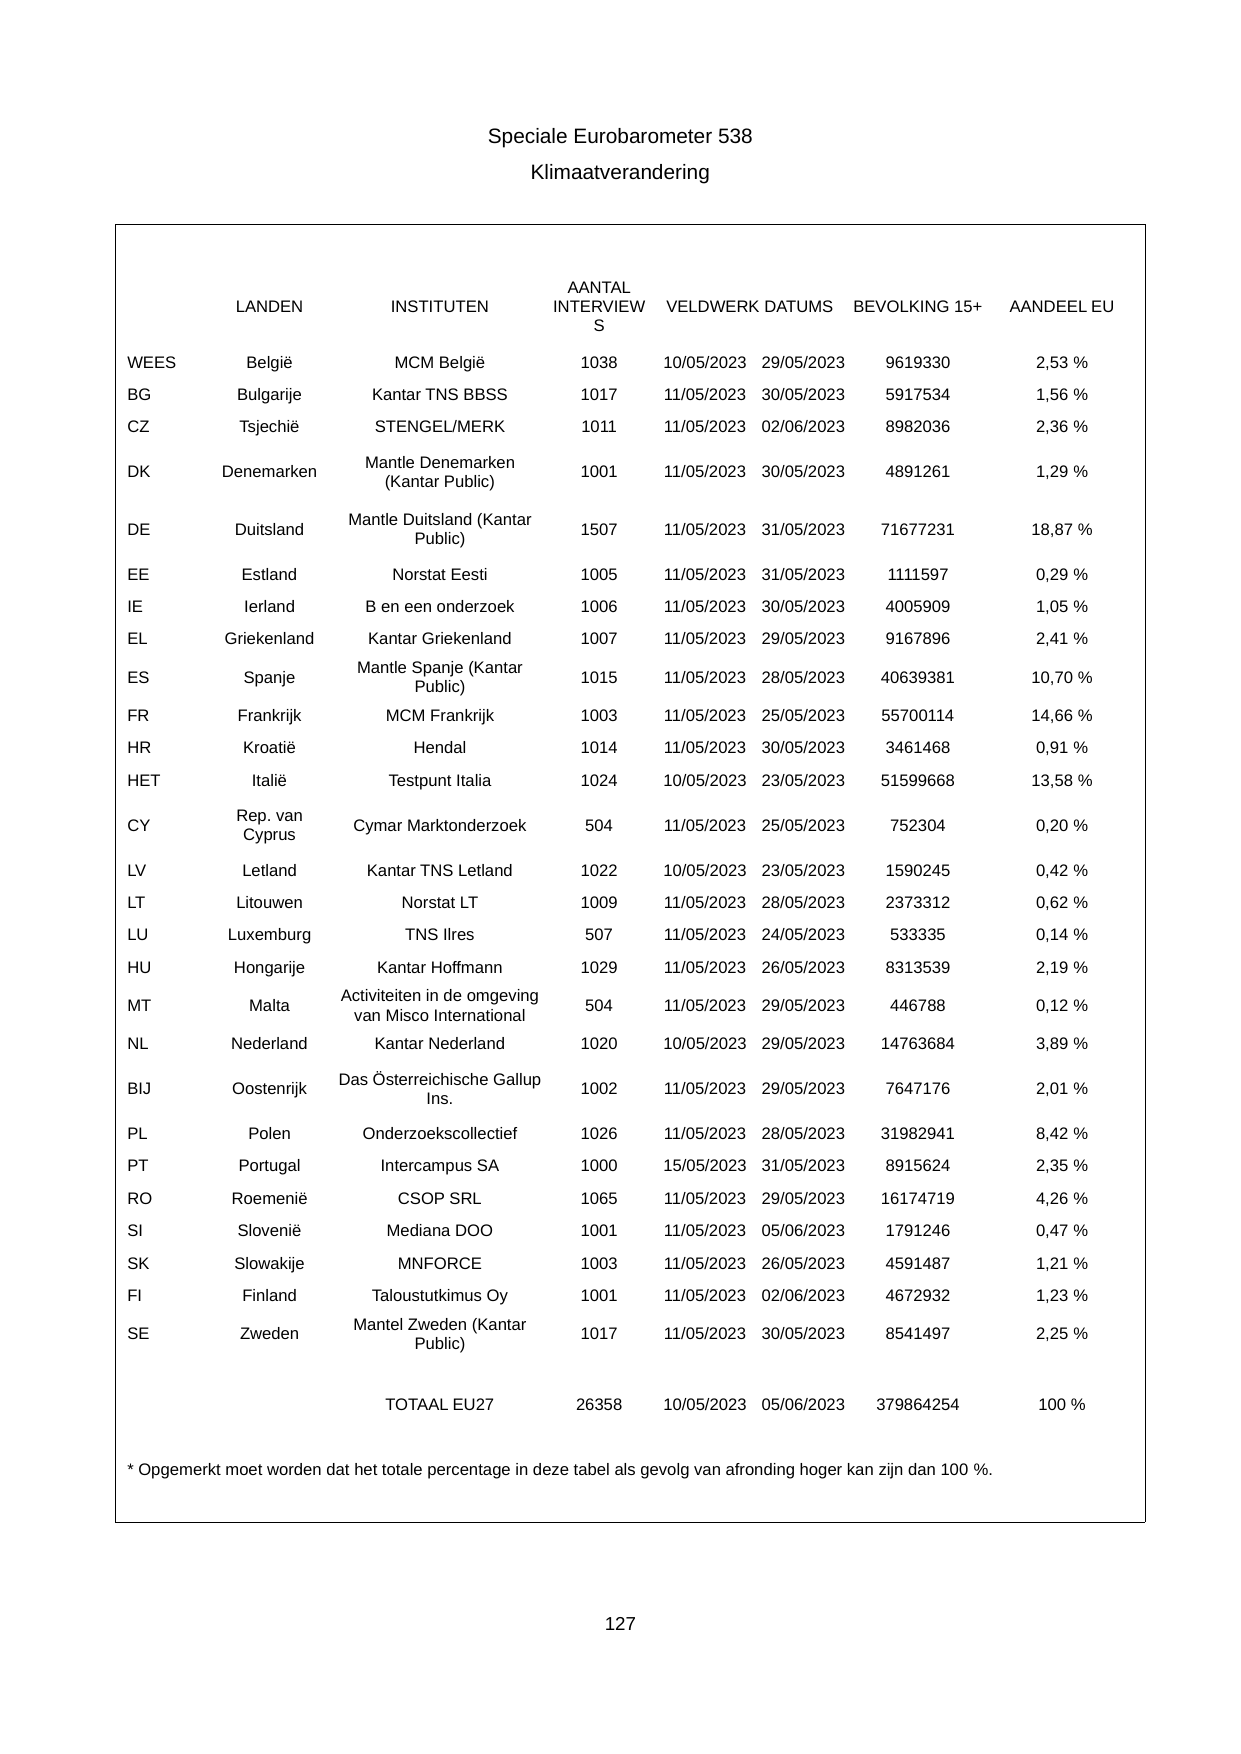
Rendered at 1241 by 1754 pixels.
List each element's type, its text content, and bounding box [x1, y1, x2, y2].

table_cell 1024 [546, 764, 651, 796]
table_header LANDEN [206, 267, 333, 346]
table_cell [546, 1356, 651, 1388]
table_header INSTITUTEN [333, 267, 546, 346]
table_cell 4005909 [848, 590, 988, 623]
table_cell [758, 1356, 848, 1388]
table_cell 8982036 [848, 411, 988, 443]
table_cell 11/05/2023 [651, 1215, 758, 1247]
table_cell 10/05/2023 [651, 346, 758, 378]
table_cell Letland [206, 854, 333, 886]
table_cell Mantle Denemarken (Kantar Public) [333, 443, 546, 500]
table_cell Mantle Duitsland (Kantar Public) [333, 500, 546, 558]
table_cell [651, 1356, 758, 1388]
table_cell SI [124, 1215, 206, 1247]
table_cell HR [124, 732, 206, 764]
table_cell 1001 [546, 443, 651, 500]
table_cell Finland [206, 1279, 333, 1312]
table_cell TNS Ilres [333, 919, 546, 951]
table_cell 11/05/2023 [651, 699, 758, 732]
table_cell 1,29 % [988, 443, 1136, 500]
table_cell Luxemburg [206, 919, 333, 951]
table_cell [124, 1356, 206, 1388]
table_cell Griekenland [206, 623, 333, 655]
table_cell 29/05/2023 [758, 1182, 848, 1214]
table_cell 2,35 % [988, 1150, 1136, 1182]
table_cell 1001 [546, 1279, 651, 1312]
table_cell TOTAAL EU27 [333, 1388, 546, 1421]
table_cell 13,58 % [988, 764, 1136, 796]
table_cell 1038 [546, 346, 651, 378]
table_cell 0,12 % [988, 983, 1136, 1027]
table_cell België [206, 346, 333, 378]
table_cell 5917534 [848, 378, 988, 411]
table_cell 26/05/2023 [758, 951, 848, 983]
table_cell EE [124, 558, 206, 590]
table_cell Mantle Spanje (Kantar Public) [333, 655, 546, 699]
table_cell Kantar Nederland [333, 1028, 546, 1060]
table_cell 29/05/2023 [758, 1028, 848, 1060]
table_cell [758, 1421, 848, 1453]
table_cell MCM België [333, 346, 546, 378]
table_cell 11/05/2023 [651, 378, 758, 411]
table_cell 31/05/2023 [758, 1150, 848, 1182]
table_cell Cymar Marktonderzoek [333, 796, 546, 854]
table_cell 11/05/2023 [651, 732, 758, 764]
table_cell Onderzoekscollectief [333, 1117, 546, 1150]
table_cell 9619330 [848, 346, 988, 378]
table_cell 29/05/2023 [758, 1060, 848, 1117]
table_cell Nederland [206, 1028, 333, 1060]
table_cell Kantar TNS Letland [333, 854, 546, 886]
table_cell DK [124, 443, 206, 500]
table_cell STENGEL/MERK [333, 411, 546, 443]
table_cell Italië [206, 764, 333, 796]
table_cell 3461468 [848, 732, 988, 764]
table_cell 1017 [546, 378, 651, 411]
table_cell 1005 [546, 558, 651, 590]
table_cell 0,42 % [988, 854, 1136, 886]
table_cell 30/05/2023 [758, 590, 848, 623]
table_cell 02/06/2023 [758, 411, 848, 443]
table_cell 0,20 % [988, 796, 1136, 854]
table_cell Hendal [333, 732, 546, 764]
table_cell 2373312 [848, 886, 988, 918]
table_cell EL [124, 623, 206, 655]
table_cell Norstat LT [333, 886, 546, 918]
table_cell 05/06/2023 [758, 1215, 848, 1247]
table_cell 3,89 % [988, 1028, 1136, 1060]
table_cell 11/05/2023 [651, 443, 758, 500]
table_cell 26358 [546, 1388, 651, 1421]
table_cell 11/05/2023 [651, 590, 758, 623]
table_cell 28/05/2023 [758, 886, 848, 918]
table_cell Frankrijk [206, 699, 333, 732]
table_cell 23/05/2023 [758, 854, 848, 886]
table_cell 05/06/2023 [758, 1388, 848, 1421]
table_cell 0,14 % [988, 919, 1136, 951]
table_cell 31/05/2023 [758, 558, 848, 590]
table_cell Intercampus SA [333, 1150, 546, 1182]
table_cell 15/05/2023 [651, 1150, 758, 1182]
table_cell 30/05/2023 [758, 1312, 848, 1356]
table_cell Kantar TNS BBSS [333, 378, 546, 411]
table_cell 16174719 [848, 1182, 988, 1214]
table_cell 1590245 [848, 854, 988, 886]
table_header [124, 267, 206, 346]
table_header AANTAL INTERVIEWS [546, 267, 651, 346]
table_cell [988, 1421, 1136, 1453]
table_cell Polen [206, 1117, 333, 1150]
table_cell RO [124, 1182, 206, 1214]
table_cell [206, 1421, 333, 1453]
table_cell [988, 1356, 1136, 1388]
table_cell 14,66 % [988, 699, 1136, 732]
table_cell Testpunt Italia [333, 764, 546, 796]
table_cell [206, 1356, 333, 1388]
table_cell 31/05/2023 [758, 500, 848, 558]
table_cell PL [124, 1117, 206, 1150]
table_cell 1007 [546, 623, 651, 655]
table_cell LT [124, 886, 206, 918]
table_cell 1029 [546, 951, 651, 983]
table_cell 2,01 % [988, 1060, 1136, 1117]
table_cell 504 [546, 796, 651, 854]
table_cell 11/05/2023 [651, 1312, 758, 1356]
table_cell 11/05/2023 [651, 411, 758, 443]
table_cell 10/05/2023 [651, 854, 758, 886]
table_cell 28/05/2023 [758, 655, 848, 699]
table_cell Bulgarije [206, 378, 333, 411]
table_cell 28/05/2023 [758, 1117, 848, 1150]
table_cell 11/05/2023 [651, 1182, 758, 1214]
table_cell Denemarken [206, 443, 333, 500]
table_cell 0,62 % [988, 886, 1136, 918]
table_cell 2,25 % [988, 1312, 1136, 1356]
table_cell 2,36 % [988, 411, 1136, 443]
table_cell CZ [124, 411, 206, 443]
table_cell 29/05/2023 [758, 623, 848, 655]
table_cell 11/05/2023 [651, 655, 758, 699]
table_cell 0,47 % [988, 1215, 1136, 1247]
table_cell 30/05/2023 [758, 378, 848, 411]
table_cell FR [124, 699, 206, 732]
table_cell 24/05/2023 [758, 919, 848, 951]
table_cell PT [124, 1150, 206, 1182]
table_cell 4672932 [848, 1279, 988, 1312]
table_cell ES [124, 655, 206, 699]
table_cell 10/05/2023 [651, 1028, 758, 1060]
table_cell 11/05/2023 [651, 623, 758, 655]
table_cell 11/05/2023 [651, 951, 758, 983]
table_cell BIJ [124, 1060, 206, 1117]
table_cell Tsjechië [206, 411, 333, 443]
table_cell Zweden [206, 1312, 333, 1356]
table_cell 26/05/2023 [758, 1247, 848, 1279]
table_cell NL [124, 1028, 206, 1060]
table_cell 1111597 [848, 558, 988, 590]
table_cell DE [124, 500, 206, 558]
table_cell Slowakije [206, 1247, 333, 1279]
table_cell 1003 [546, 699, 651, 732]
table_cell 9167896 [848, 623, 988, 655]
table_cell 1,56 % [988, 378, 1136, 411]
table_cell 0,91 % [988, 732, 1136, 764]
table_cell 14763684 [848, 1028, 988, 1060]
table_cell LV [124, 854, 206, 886]
table_cell 1002 [546, 1060, 651, 1117]
table_cell 25/05/2023 [758, 796, 848, 854]
table_header VELDWERK DATUMS [651, 267, 848, 346]
table_cell 11/05/2023 [651, 500, 758, 558]
table_cell Hongarije [206, 951, 333, 983]
table_cell Kroatië [206, 732, 333, 764]
table_cell Oostenrijk [206, 1060, 333, 1117]
table_cell HET [124, 764, 206, 796]
table_cell Estland [206, 558, 333, 590]
table_cell 507 [546, 919, 651, 951]
table_cell 11/05/2023 [651, 1060, 758, 1117]
table_cell 1017 [546, 1312, 651, 1356]
table_cell Mediana DOO [333, 1215, 546, 1247]
table_cell 29/05/2023 [758, 346, 848, 378]
table_cell CSOP SRL [333, 1182, 546, 1214]
table_cell [848, 1421, 988, 1453]
table_cell FI [124, 1279, 206, 1312]
table_cell 8915624 [848, 1150, 988, 1182]
table_cell SE [124, 1312, 206, 1356]
table_cell 11/05/2023 [651, 796, 758, 854]
table_cell Das Österreichische Gallup Ins. [333, 1060, 546, 1117]
table_cell 1011 [546, 411, 651, 443]
table_cell 29/05/2023 [758, 983, 848, 1027]
table_cell 10,70 % [988, 655, 1136, 699]
table_header BEVOLKING 15+ [848, 267, 988, 346]
table_cell 752304 [848, 796, 988, 854]
table_cell B en een onderzoek [333, 590, 546, 623]
table_cell Slovenië [206, 1215, 333, 1247]
table_cell 11/05/2023 [651, 886, 758, 918]
table_cell 11/05/2023 [651, 558, 758, 590]
table_cell 504 [546, 983, 651, 1027]
table_cell Kantar Griekenland [333, 623, 546, 655]
table_cell SK [124, 1247, 206, 1279]
table_cell [651, 1421, 758, 1453]
table_cell 1022 [546, 854, 651, 886]
table_cell 533335 [848, 919, 988, 951]
table_cell 30/05/2023 [758, 443, 848, 500]
table_cell 1001 [546, 1215, 651, 1247]
table_cell 11/05/2023 [651, 983, 758, 1027]
table_cell 1,05 % [988, 590, 1136, 623]
table_cell 11/05/2023 [651, 919, 758, 951]
table_cell 1003 [546, 1247, 651, 1279]
table_cell BG [124, 378, 206, 411]
table_cell 40639381 [848, 655, 988, 699]
table_cell 1020 [546, 1028, 651, 1060]
table_cell 11/05/2023 [651, 1279, 758, 1312]
table_cell 2,41 % [988, 623, 1136, 655]
table_cell MNFORCE [333, 1247, 546, 1279]
table_cell 1507 [546, 500, 651, 558]
table_cell 2,53 % [988, 346, 1136, 378]
table_cell MT [124, 983, 206, 1027]
table_cell WEES [124, 346, 206, 378]
table_cell [546, 1421, 651, 1453]
table_cell 4891261 [848, 443, 988, 500]
table_cell Rep. van Cyprus [206, 796, 333, 854]
table_cell 10/05/2023 [651, 1388, 758, 1421]
table_cell 1015 [546, 655, 651, 699]
table_cell 1009 [546, 886, 651, 918]
table_cell LU [124, 919, 206, 951]
table_cell Activiteiten in de omgeving van Misco International [333, 983, 546, 1027]
table_cell 11/05/2023 [651, 1117, 758, 1150]
table_cell 8,42 % [988, 1117, 1136, 1150]
table_cell [333, 1356, 546, 1388]
table_cell 1,21 % [988, 1247, 1136, 1279]
table_cell 51599668 [848, 764, 988, 796]
table_cell 1006 [546, 590, 651, 623]
table_cell 100 % [988, 1388, 1136, 1421]
table_cell Spanje [206, 655, 333, 699]
table_cell MCM Frankrijk [333, 699, 546, 732]
table_cell * Opgemerkt moet worden dat het totale percentage in deze tabel als gevolg van afronding hoger kan zijn dan 100 %. [124, 1453, 1136, 1485]
table_cell CY [124, 796, 206, 854]
table_cell 1026 [546, 1117, 651, 1150]
table_header AANDEEL EU [988, 267, 1136, 346]
table_cell Norstat Eesti [333, 558, 546, 590]
table_cell 1,23 % [988, 1279, 1136, 1312]
table_cell 7647176 [848, 1060, 988, 1117]
table_cell Portugal [206, 1150, 333, 1182]
table_cell Roemenië [206, 1182, 333, 1214]
table_cell 379864254 [848, 1388, 988, 1421]
table_cell 18,87 % [988, 500, 1136, 558]
table_cell 55700114 [848, 699, 988, 732]
table_cell 10/05/2023 [651, 764, 758, 796]
table_cell 4,26 % [988, 1182, 1136, 1214]
table_cell Duitsland [206, 500, 333, 558]
table_cell 31982941 [848, 1117, 988, 1150]
table_cell 25/05/2023 [758, 699, 848, 732]
table_cell 4591487 [848, 1247, 988, 1279]
table_cell Mantel Zweden (Kantar Public) [333, 1312, 546, 1356]
table_cell 446788 [848, 983, 988, 1027]
table_cell 11/05/2023 [651, 1247, 758, 1279]
table_cell 0,29 % [988, 558, 1136, 590]
table_cell IE [124, 590, 206, 623]
table_cell 1791246 [848, 1215, 988, 1247]
table_cell 1000 [546, 1150, 651, 1182]
table_cell 8541497 [848, 1312, 988, 1356]
table_cell 1065 [546, 1182, 651, 1214]
table_cell Litouwen [206, 886, 333, 918]
table_cell 23/05/2023 [758, 764, 848, 796]
table_cell 8313539 [848, 951, 988, 983]
table_cell [124, 1421, 206, 1453]
table_cell Kantar Hoffmann [333, 951, 546, 983]
table_cell [333, 1421, 546, 1453]
table_cell HU [124, 951, 206, 983]
table_cell Malta [206, 983, 333, 1027]
table_cell [124, 1388, 206, 1421]
table_cell Taloustutkimus Oy [333, 1279, 546, 1312]
table_cell 1014 [546, 732, 651, 764]
table_cell 2,19 % [988, 951, 1136, 983]
table_cell 02/06/2023 [758, 1279, 848, 1312]
table_cell 30/05/2023 [758, 732, 848, 764]
table_cell [848, 1356, 988, 1388]
table_cell [206, 1388, 333, 1421]
table_cell 71677231 [848, 500, 988, 558]
table_cell Ierland [206, 590, 333, 623]
